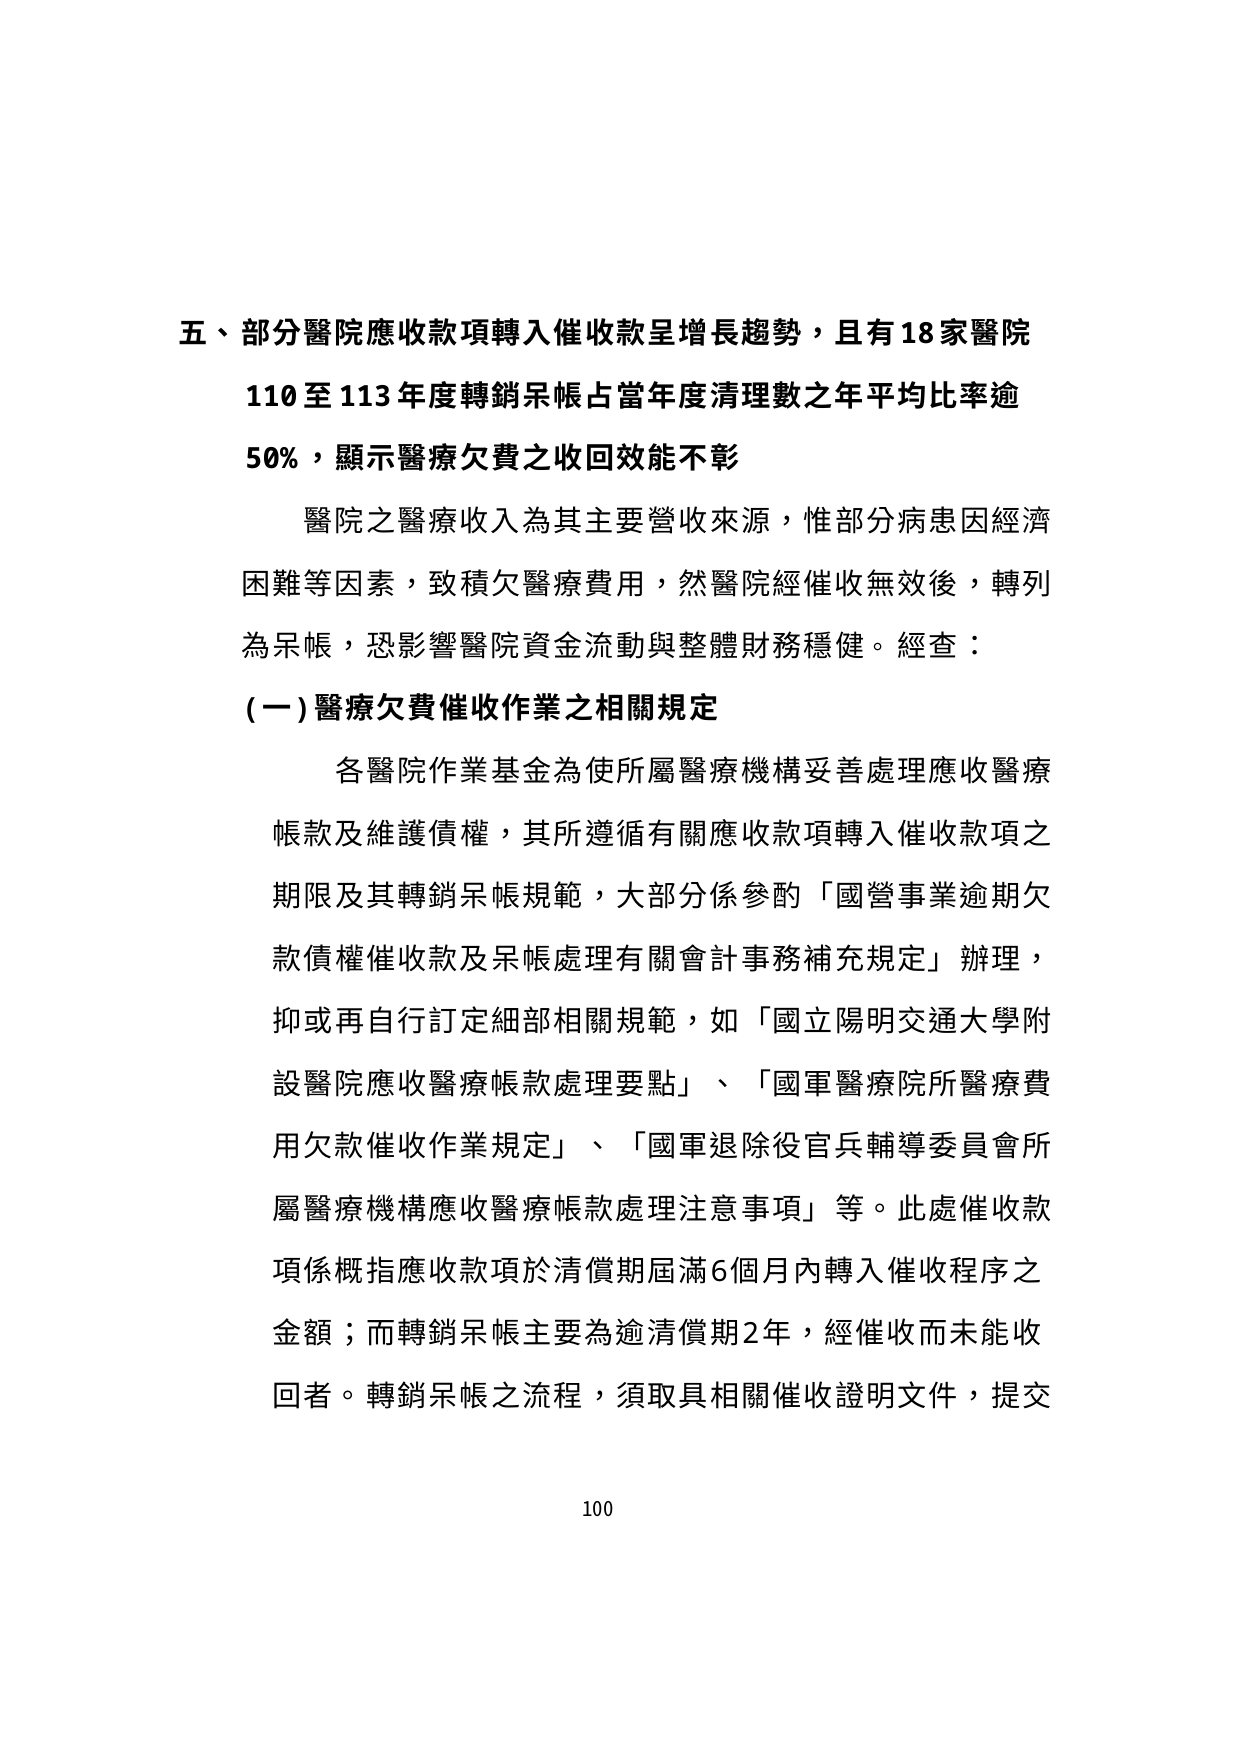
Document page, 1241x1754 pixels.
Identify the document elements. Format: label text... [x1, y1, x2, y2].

text 五、部分醫院應收款項轉入催收款呈增長趨勢，且有18家醫院110至113年度轉銷呆帳占當年度清理數之年平均比率逾50%，顯示醫療欠費之收回效能不彰 [177, 290, 1063, 477]
text 各醫院作業基金為使所屬醫療機構妥善處理應收醫療帳款及維護債權，其所遵循有關應收款項轉入催收款項之期限及其轉銷呆帳規範，大部分係參酌「國營事業逾期欠款債權催收款及呆帳處理有關會計事務補充規定」辦理，抑或再自行訂定細部相關規範，如「國立陽明交通大學附設醫院應收醫療帳款處理要點」、「國軍醫療院所醫療費用欠款催收作業規定」、「國軍退除役官兵輔導委員會所屬醫療機構應收醫療帳款處理注意事項」等。此處催收款項係概指應收款項於清償期屆滿6個月內轉入催收程序之金額；而轉銷呆帳主要為逾清償期2年，經催收而未能收回者。轉銷呆帳之流程，須取具相關催收證明文件，提交 [266, 727, 1063, 1415]
text 醫院之醫療收入為其主要營收來源，惟部分病患因經濟困難等因素，致積欠醫療費用，然醫院經催收無效後，轉列為呆帳，恐影響醫院資金流動與整體財務穩健。經查： [236, 477, 1063, 665]
text (一)醫療欠費催收作業之相關規定 [236, 665, 1063, 727]
